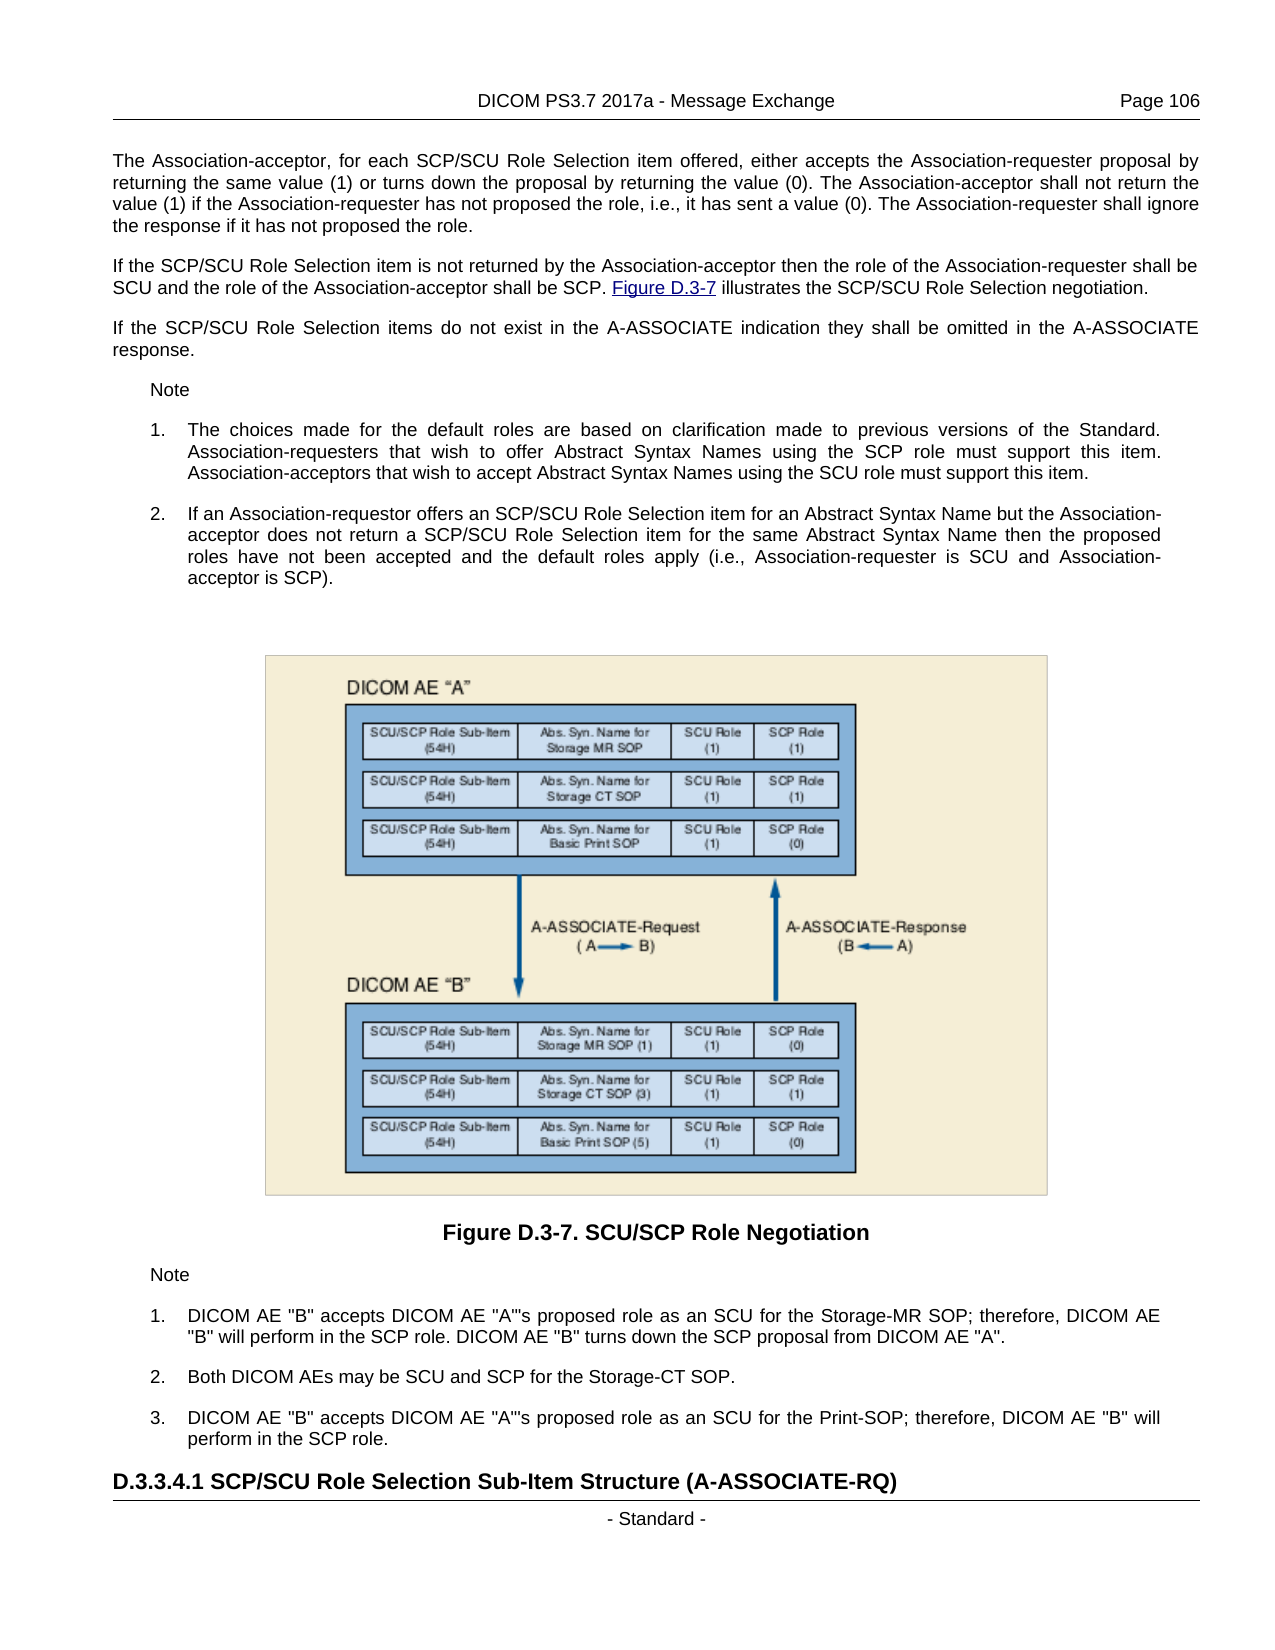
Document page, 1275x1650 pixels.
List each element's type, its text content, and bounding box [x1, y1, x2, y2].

text Figure D.3-7. SCU/SCP Role Negotiation [112, 1219, 1200, 1245]
text If the SCP/SCU Role Selection items do not exist in the A-ASSOCIATE indication they shall be omitted in the A-ASSOCIATE response. [112, 317, 1200, 360]
list If an Association-requestor offers an SCP/SCU Role Selection item for an Abstract Syntax Name but the Association-acceptor does not return a SCP/SCU Role Selection item for the same Abstract Syntax Name then the proposed roles have not been accepted and the default roles apply (i.e., Association-requester is SCU and Association-acceptor is SCP). [150, 502, 1162, 589]
picture [264, 655, 1049, 1197]
list DICOM AE "B" accepts DICOM AE "A"'s proposed role as an SCU for the Print-SOP; therefore, DICOM AE "B" will perform in the SCP role. [150, 1407, 1162, 1450]
text Note [150, 379, 1162, 400]
list Both DICOM AEs may be SCU and SCP for the Storage-CT SOP. [150, 1366, 1162, 1388]
list DICOM AE "B" accepts DICOM AE "A"'s proposed role as an SCU for the Storage-MR SOP; therefore, DICOM AE "B" will perform in the SCP role. DICOM AE "B" turns down the SCP proposal from DICOM AE "A". [150, 1304, 1162, 1348]
text If the SCP/SCU Role Selection item is not returned by the Association-acceptor then the role of the Association-requester shall be SCU and the role of the Association-acceptor shall be SCP. Figure D.3-7 illustrates the SCP/SCU Role Selection negotiation. [112, 255, 1200, 298]
text D.3.3.4.1 SCP/SCU Role Selection Sub-Item Structure (A-ASSOCIATE-RQ) [112, 1468, 1200, 1494]
list The choices made for the default roles are based on clarification made to previous versions of the Standard. Association-requesters that wish to offer Abstract Syntax Names using the SCP role must support this item. Association-acceptors that wish to accept Abstract Syntax Names using the SCU role must support this item. [150, 419, 1162, 484]
text Note [150, 1264, 1162, 1286]
text The Association-acceptor, for each SCP/SCU Role Selection item offered, either accepts the Association-requester proposal by returning the same value (1) or turns down the proposal by returning the value (0). The Association-acceptor shall not return the value (1) if the Association-requester has not proposed the role, i.e., it has sent a value (0). The Association-requester shall ignore the response if it has not proposed the role. [112, 150, 1200, 236]
